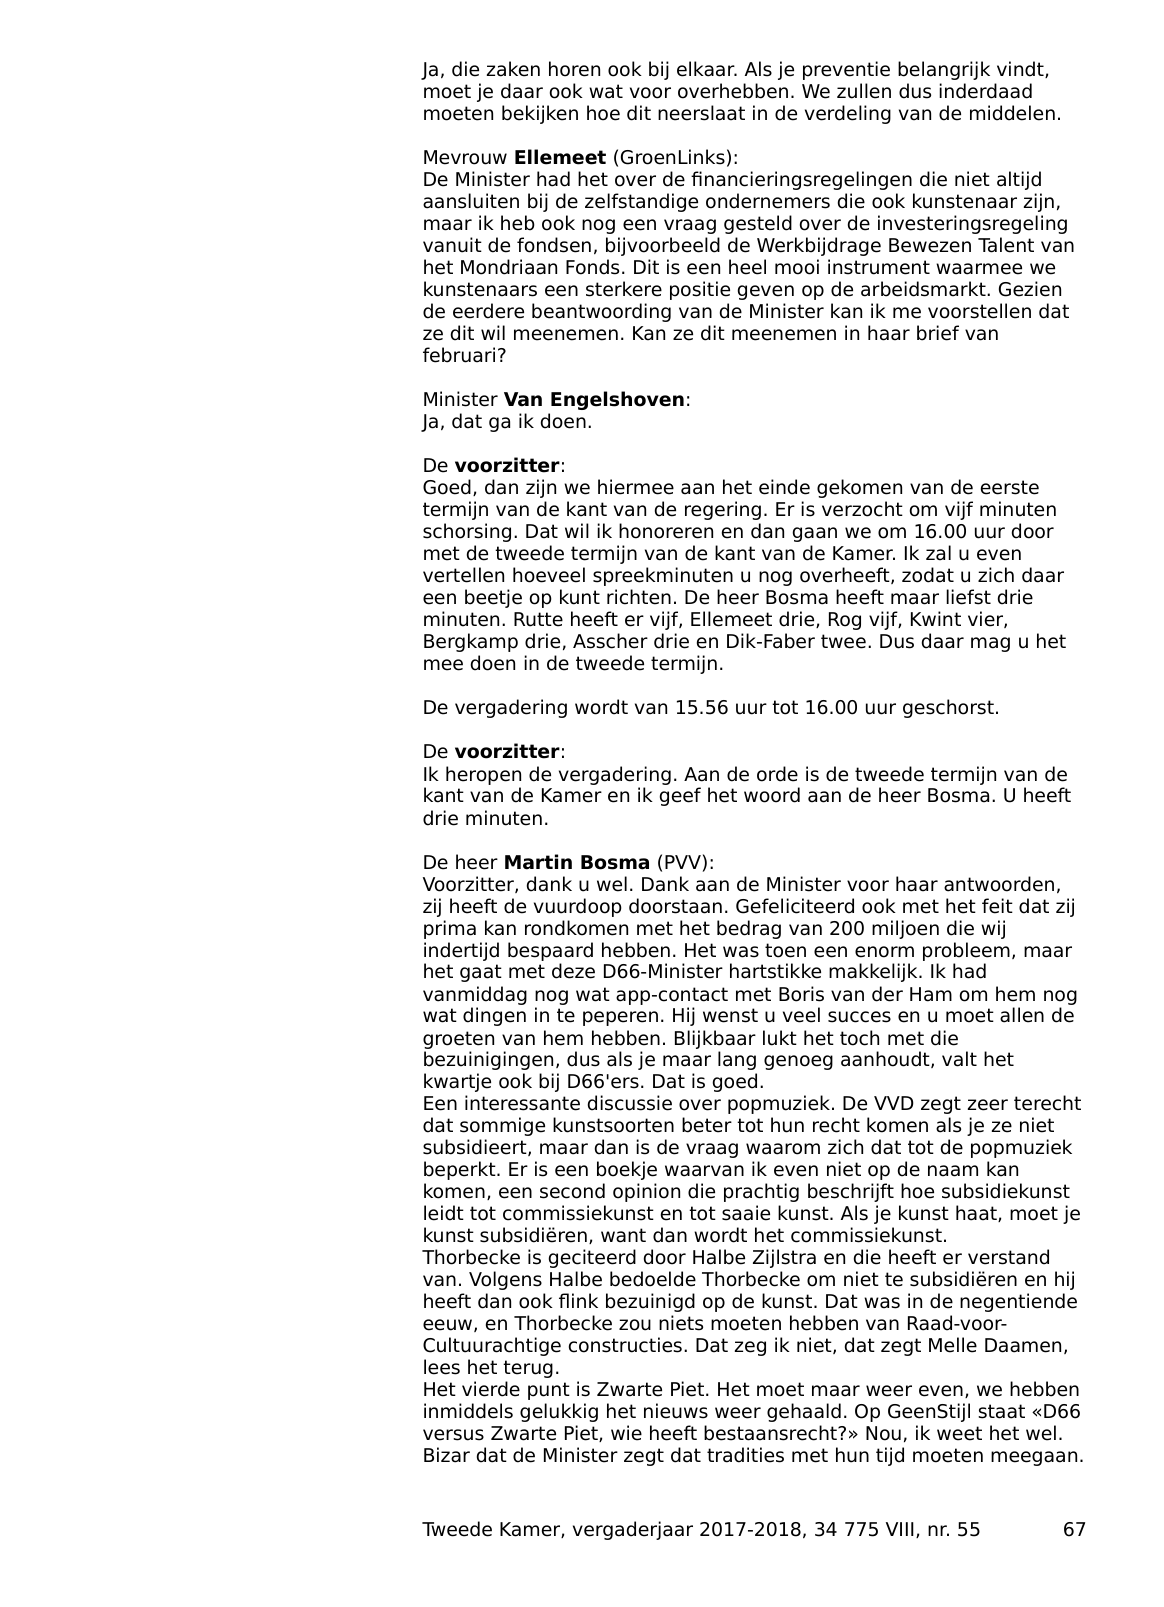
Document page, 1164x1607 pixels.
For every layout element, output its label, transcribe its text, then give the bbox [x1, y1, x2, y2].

text De Minister had het over de financieringsregelingen die niet altijd aansluiten bij de zelfstandige ondernemers die ook kunstenaar zijn, maar ik heb ook nog een vraag gesteld over de investeringsregeling vanuit de fondsen, bijvoorbeeld de Werkbijdrage Bewezen Talent van het Mondriaan Fonds. Dit is een heel mooi instrument waarmee we kunstenaars een sterkere positie geven op de arbeidsmarkt. Gezien de eerdere beantwoording van de Minister kan ik me voorstellen dat ze dit wil meenemen. Kan ze dit meenemen in haar brief van februari? [422, 169, 1087, 367]
text Een interessante discussie over popmuziek. De VVD zegt zeer terecht dat sommige kunstsoorten beter tot hun recht komen als je ze niet subsidieert, maar dan is de vraag waarom zich dat tot de popmuziek beperkt. Er is een boekje waarvan ik even niet op de naam kan komen, een second opinion die prachtig beschrijft hoe subsidiekunst leidt tot commissiekunst en tot saaie kunst. Als je kunst haat, moet je kunst subsidiëren, want dan wordt het commissiekunst. [422, 1093, 1087, 1247]
text De vergadering wordt van 15.56 uur tot 16.00 uur geschorst. [422, 697, 1087, 719]
text Minister Van Engelshoven: [422, 389, 1087, 411]
text Voorzitter, dank u wel. Dank aan de Minister voor haar antwoorden, zij heeft de vuurdoop doorstaan. Gefeliciteerd ook met het feit dat zij prima kan rondkomen met het bedrag van 200 miljoen die wij indertijd bespaard hebben. Het was toen een enorm probleem, maar het gaat met deze D66-Minister hartstikke makkelijk. Ik had vanmiddag nog wat app-contact met Boris van der Ham om hem nog wat dingen in te peperen. Hij wenst u veel succes en u moet allen de groeten van hem hebben. Blijkbaar lukt het toch met die bezuinigingen, dus als je maar lang genoeg aanhoudt, valt het kwartje ook bij D66'ers. Dat is goed. [422, 873, 1087, 1093]
text De heer Martin Bosma (PVV): [422, 852, 1087, 873]
text De voorzitter: [422, 455, 1087, 477]
text Mevrouw Ellemeet (GroenLinks): [422, 147, 1087, 169]
text Ja, dat ga ik doen. [422, 411, 1087, 433]
text Het vierde punt is Zwarte Piet. Het moet maar weer even, we hebben inmiddels gelukkig het nieuws weer gehaald. Op GeenStijl staat «D66 versus Zwarte Piet, wie heeft bestaansrecht?» Nou, ik weet het wel. Bizar dat de Minister zegt dat tradities met hun tijd moeten meegaan. [422, 1379, 1087, 1467]
text Goed, dan zijn we hiermee aan het einde gekomen van de eerste termijn van de kant van de regering. Er is verzocht om vijf minuten schorsing. Dat wil ik honoreren en dan gaan we om 16.00 uur door met de tweede termijn van de kant van de Kamer. Ik zal u even vertellen hoeveel spreekminuten u nog overheeft, zodat u zich daar een beetje op kunt richten. De heer Bosma heeft maar liefst drie minuten. Rutte heeft er vijf, Ellemeet drie, Rog vijf, Kwint vier, Bergkamp drie, Asscher drie en Dik-Faber twee. Dus daar mag u het mee doen in de tweede termijn. [422, 477, 1087, 675]
text Ik heropen de vergadering. Aan de orde is de tweede termijn van de kant van de Kamer en ik geef het woord aan de heer Bosma. U heeft drie minuten. [422, 763, 1087, 829]
text Thorbecke is geciteerd door Halbe Zijlstra en die heeft er verstand van. Volgens Halbe bedoelde Thorbecke om niet te subsidiëren en hij heeft dan ook flink bezuinigd op de kunst. Dat was in de negentiende eeuw, en Thorbecke zou niets moeten hebben van Raad-voor-Cultuurachtige constructies. Dat zeg ik niet, dat zegt Melle Daamen, lees het terug. [422, 1247, 1087, 1379]
text De voorzitter: [422, 741, 1087, 763]
text Ja, die zaken horen ook bij elkaar. Als je preventie belangrijk vindt, moet je daar ook wat voor overhebben. We zullen dus inderdaad moeten bekijken hoe dit neerslaat in de verdeling van de middelen. [422, 59, 1087, 125]
